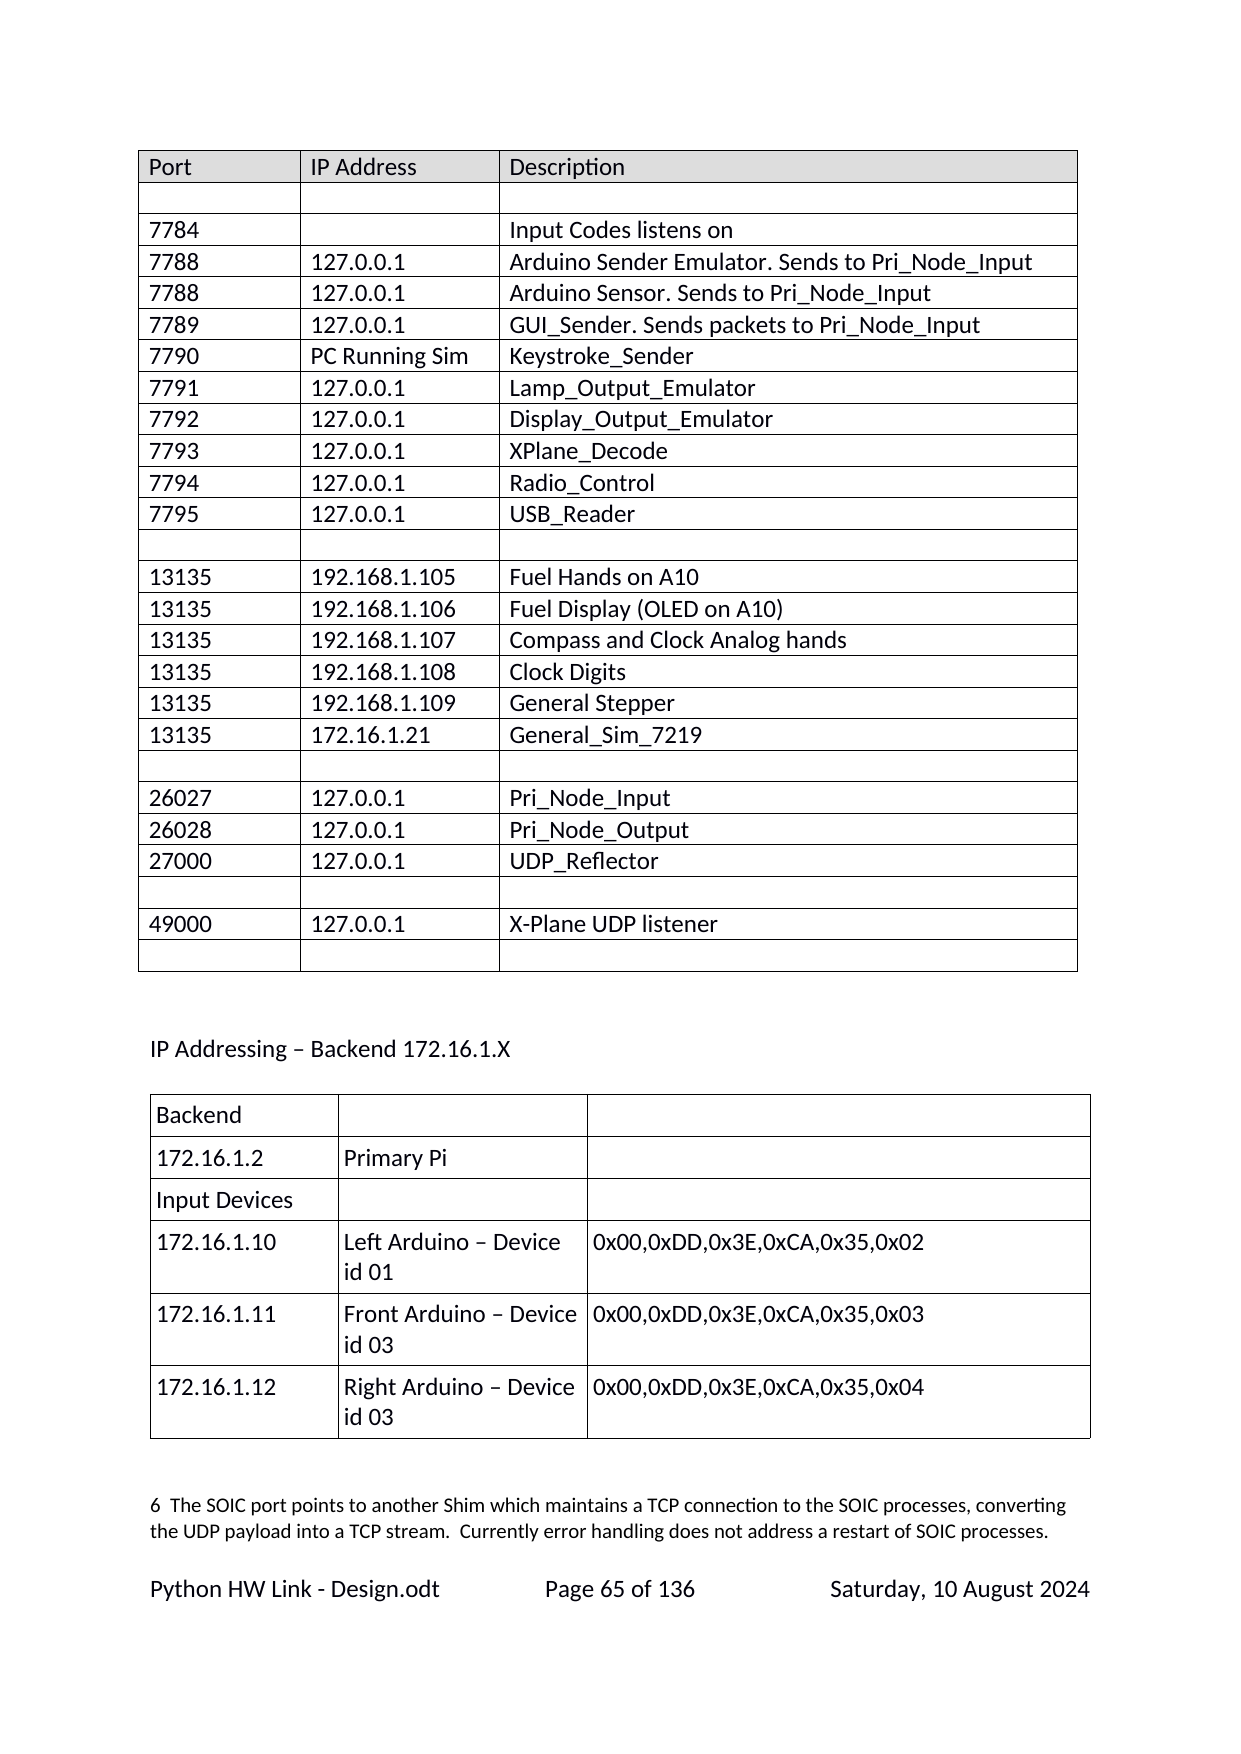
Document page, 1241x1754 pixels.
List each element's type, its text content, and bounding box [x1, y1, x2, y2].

table_cell 7794 [139, 467, 300, 497]
table_cell [301, 940, 499, 971]
table_cell 13135 [139, 593, 300, 623]
table_cell 13135 [139, 625, 300, 655]
table_cell 127.0.0.1 [301, 372, 499, 402]
table_cell 0x00,0xDD,0x3E,0xCA,0x35,0x04 [588, 1366, 1090, 1438]
table_cell 13135 [139, 688, 300, 718]
table_cell 127.0.0.1 [301, 277, 499, 308]
text IP Addressing – Backend 172.16.1.X [150, 1033, 1090, 1063]
table_cell Radio_Control [500, 467, 1077, 497]
table_cell 7791 [139, 372, 300, 402]
table_header Backend [151, 1095, 338, 1136]
table_cell Right Arduino – Device id 03 [339, 1366, 587, 1438]
table_header Port [139, 151, 300, 182]
table_cell General Stepper [500, 688, 1077, 718]
table_cell [500, 940, 1077, 971]
table_cell Primary Pi [339, 1137, 587, 1178]
table_cell [588, 1137, 1090, 1178]
table_cell Lamp_Output_Emulator [500, 372, 1077, 402]
table_cell 7790 [139, 340, 300, 371]
table_cell 192.168.1.107 [301, 625, 499, 655]
table_cell 127.0.0.1 [301, 246, 499, 276]
table_cell 13135 [139, 561, 300, 592]
table_cell Compass and Clock Analog hands [500, 625, 1077, 655]
table_cell 27000 [139, 845, 300, 876]
table_cell [301, 214, 499, 245]
table_cell Display_Output_Emulator [500, 404, 1077, 434]
table_cell 192.168.1.105 [301, 561, 499, 592]
table_cell [339, 1179, 587, 1220]
table_cell 127.0.0.1 [301, 435, 499, 466]
table_cell 7788 [139, 246, 300, 276]
table_cell Clock Digits [500, 656, 1077, 687]
table_cell 127.0.0.1 [301, 404, 499, 434]
table_cell 7795 [139, 498, 300, 529]
table_cell GUI_Sender. Sends packets to Pri_Node_Input [500, 309, 1077, 339]
table_cell 127.0.0.1 [301, 782, 499, 813]
table_header Description [500, 151, 1077, 182]
table_cell [500, 530, 1077, 560]
table_cell 7792 [139, 404, 300, 434]
table_cell 172.16.1.2 [151, 1137, 338, 1178]
table_cell [588, 1179, 1090, 1220]
table_cell [139, 940, 300, 971]
table_cell UDP_Reflector [500, 845, 1077, 876]
table_cell 7788 [139, 277, 300, 308]
table_cell 172.16.1.10 [151, 1221, 338, 1293]
table_cell Pri_Node_Input [500, 782, 1077, 813]
table_cell 192.168.1.109 [301, 688, 499, 718]
table_cell [301, 751, 499, 781]
table_cell [301, 877, 499, 907]
table_cell USB_Reader [500, 498, 1077, 529]
table_cell 0x00,0xDD,0x3E,0xCA,0x35,0x03 [588, 1294, 1090, 1365]
table_cell 127.0.0.1 [301, 498, 499, 529]
table_cell General_Sim_7219 [500, 719, 1077, 750]
table_cell 127.0.0.1 [301, 467, 499, 497]
table_cell Left Arduino – Device id 01 [339, 1221, 587, 1293]
table_cell PC Running Sim [301, 340, 499, 371]
table_cell Front Arduino – Device id 03 [339, 1294, 587, 1365]
table_cell [500, 877, 1077, 907]
table_cell [301, 530, 499, 560]
table_cell 127.0.0.1 [301, 845, 499, 876]
table_cell [139, 877, 300, 907]
table_cell 127.0.0.1 [301, 814, 499, 844]
table_cell 7789 [139, 309, 300, 339]
table_cell [139, 530, 300, 560]
table_cell X-Plane UDP listener [500, 909, 1077, 939]
table_cell 127.0.0.1 [301, 909, 499, 939]
table_cell Fuel Hands on A10 [500, 561, 1077, 592]
table_cell 7784 [139, 214, 300, 245]
table_cell Pri_Node_Output [500, 814, 1077, 844]
table_cell 26028 [139, 814, 300, 844]
table_cell 26027 [139, 782, 300, 813]
table_header IP Address [301, 151, 499, 182]
table_cell [139, 183, 300, 213]
table_cell 192.168.1.106 [301, 593, 499, 623]
table_cell Fuel Display (OLED on A10) [500, 593, 1077, 623]
table_header [588, 1095, 1090, 1136]
table_cell 192.168.1.108 [301, 656, 499, 687]
table_cell 172.16.1.21 [301, 719, 499, 750]
table_cell [301, 183, 499, 213]
table_cell Arduino Sender Emulator. Sends to Pri_Node_Input [500, 246, 1077, 276]
table_cell Input Codes listens on [500, 214, 1077, 245]
table_cell 172.16.1.12 [151, 1366, 338, 1438]
table_cell [139, 751, 300, 781]
table_cell 7793 [139, 435, 300, 466]
table_cell [500, 751, 1077, 781]
table_cell Arduino Sensor. Sends to Pri_Node_Input [500, 277, 1077, 308]
table_header [339, 1095, 587, 1136]
table_cell XPlane_Decode [500, 435, 1077, 466]
table_cell 127.0.0.1 [301, 309, 499, 339]
table_cell 49000 [139, 909, 300, 939]
table_cell 13135 [139, 656, 300, 687]
table_cell 13135 [139, 719, 300, 750]
table_cell Keystroke_Sender [500, 340, 1077, 371]
table_cell 172.16.1.11 [151, 1294, 338, 1365]
table_cell Input Devices [151, 1179, 338, 1220]
table_cell [500, 183, 1077, 213]
table_cell 0x00,0xDD,0x3E,0xCA,0x35,0x02 [588, 1221, 1090, 1293]
